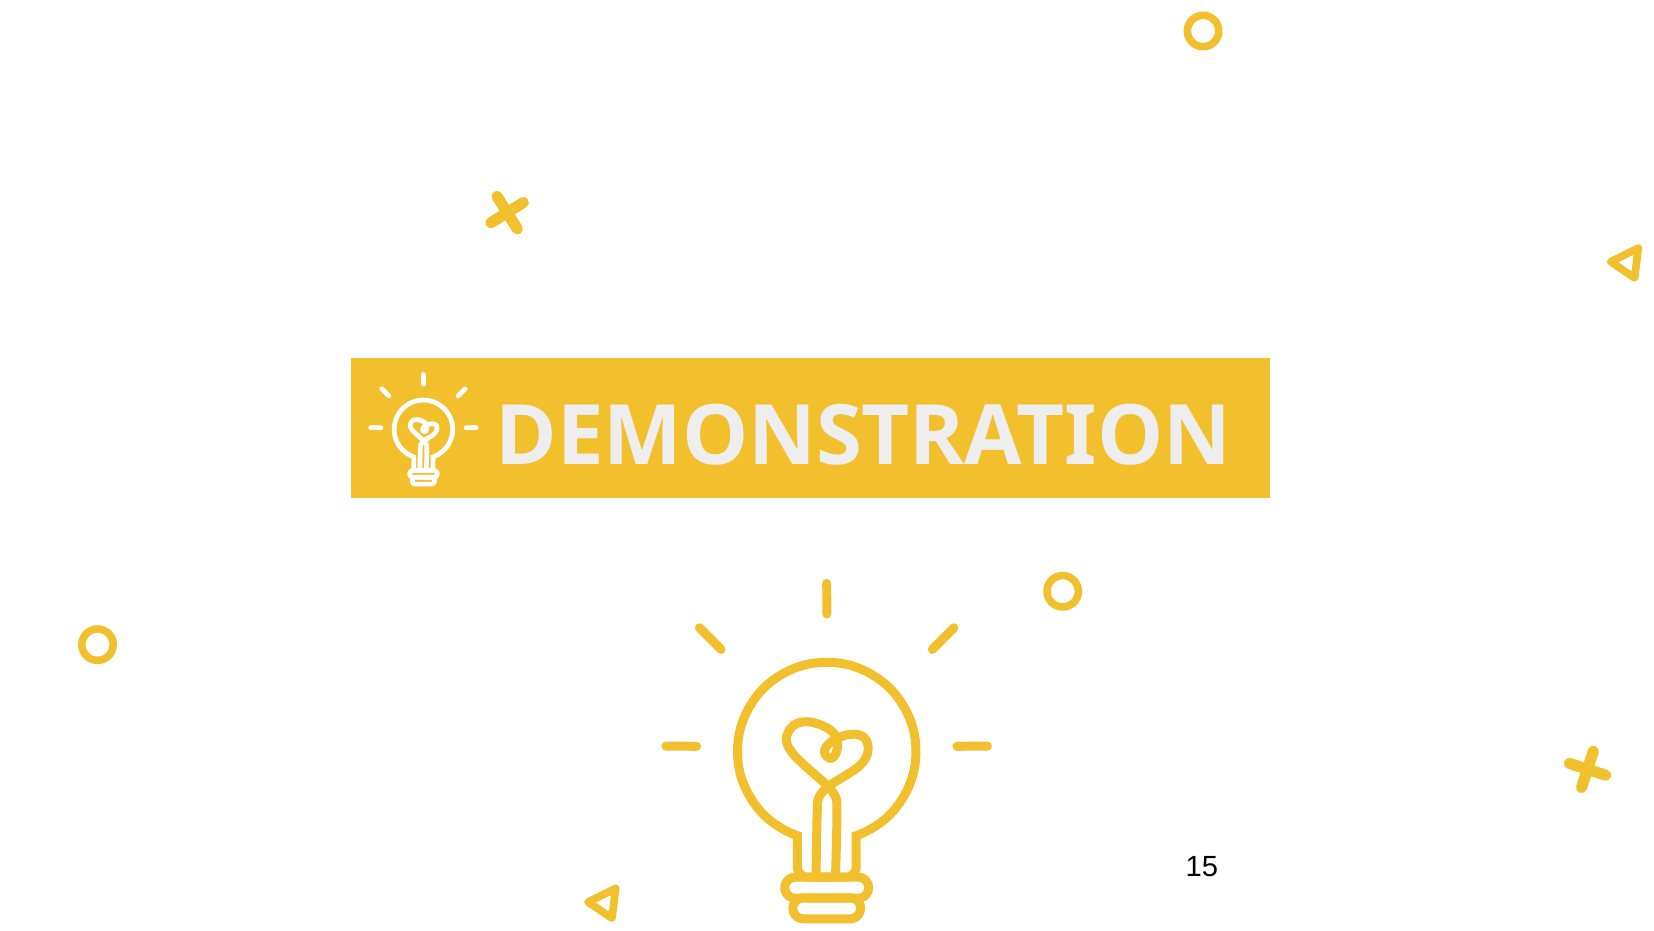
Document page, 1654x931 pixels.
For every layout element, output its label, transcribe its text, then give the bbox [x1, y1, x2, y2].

text_box [1185, 847, 1571, 912]
text_box DEMONSTRATION [487, 339, 1241, 523]
